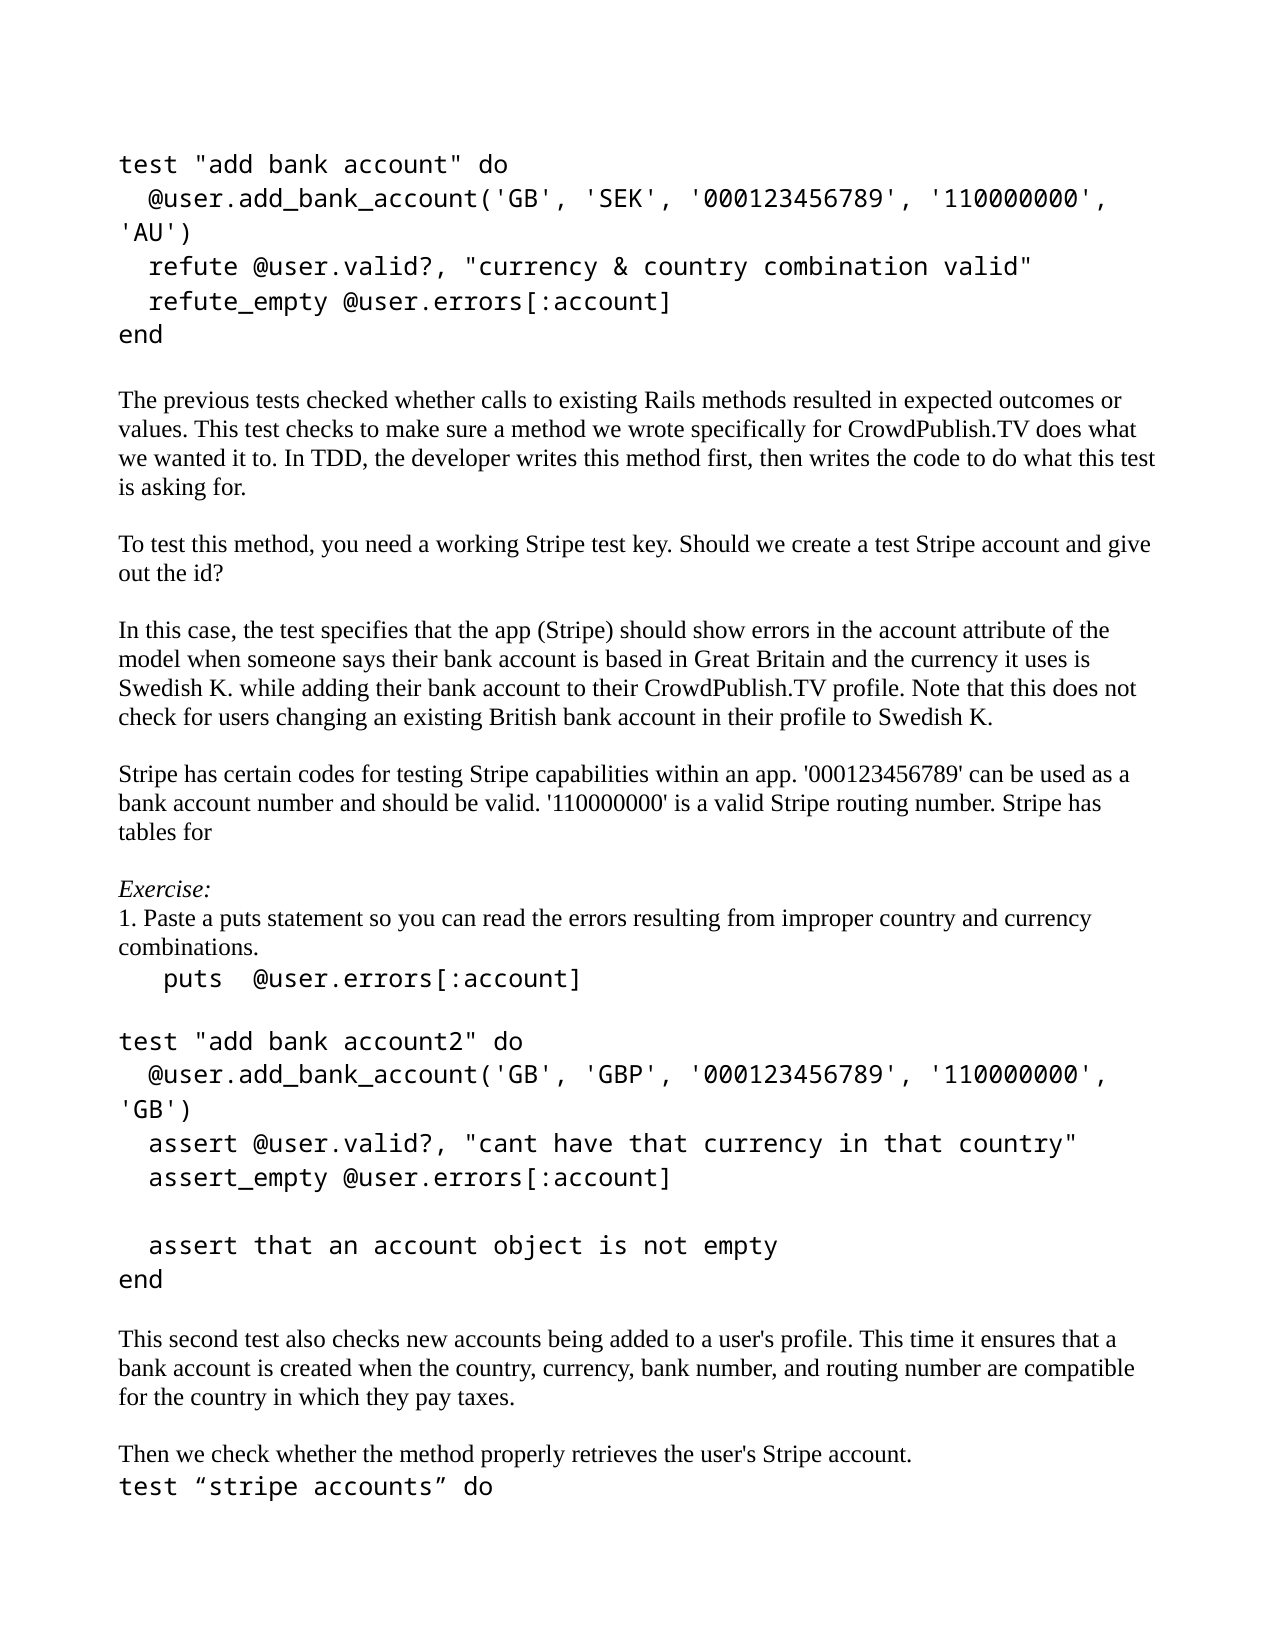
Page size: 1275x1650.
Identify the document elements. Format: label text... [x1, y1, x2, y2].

text test "add bank account2" do [118, 1023, 1157, 1057]
text refute @user.valid?, "currency & country combination valid" [118, 249, 1157, 283]
text assert_empty @user.errors[:account] [118, 1159, 1157, 1193]
text puts @user.errors[:account] [118, 960, 1157, 994]
text test “stripe accounts” do [118, 1468, 1157, 1502]
text Stripe has certain codes for testing Stripe capabilities within an app. '000123456789' can be used as a bank account number and should be valid. '110000000' is a valid Stripe routing number. Stripe has tables for [118, 759, 1157, 845]
text In this case, the test specifies that the app (Stripe) should show errors in the account attribute of the model when someone says their bank account is based in Great Britain and the currency it uses is Swedish K. while adding their bank account to their CrowdPublish.TV profile. Note that this does not check for users changing an existing British bank account in their profile to Swedish K. [118, 615, 1157, 730]
text end [118, 1262, 1157, 1296]
text @user.add_bank_account('GB', 'GBP', '000123456789', '110000000', 'GB') [118, 1057, 1157, 1125]
text test "add bank account" do [118, 147, 1157, 181]
text This second test also checks new accounts being added to a user's profile. This time it ensures that a bank account is created when the country, currency, bank number, and routing number are compatible for the country in which they pay taxes. [118, 1324, 1157, 1411]
text Exercise: [118, 874, 1157, 903]
text @user.add_bank_account('GB', 'SEK', '000123456789', '110000000', 'AU') [118, 181, 1157, 249]
text The previous tests checked whether calls to existing Rails methods resulted in expected outcomes or values. This test checks to make sure a method we wrote specifically for CrowdPublish.TV does what we wanted it to. In TDD, the developer writes this method first, then writes the code to do what this test is asking for. [118, 385, 1157, 500]
text To test this method, you need a working Stripe test key. Should we create a test Stripe account and give out the id? [118, 529, 1157, 587]
text end [118, 317, 1157, 351]
text refute_empty @user.errors[:account] [118, 283, 1157, 317]
text assert that an account object is not empty [118, 1227, 1157, 1262]
text assert @user.valid?, "cant have that currency in that country" [118, 1125, 1157, 1159]
text 1. Paste a puts statement so you can read the errors resulting from improper country and currency combinations. [118, 903, 1157, 960]
text Then we check whether the method properly retrieves the user's Stripe account. [118, 1439, 1157, 1468]
